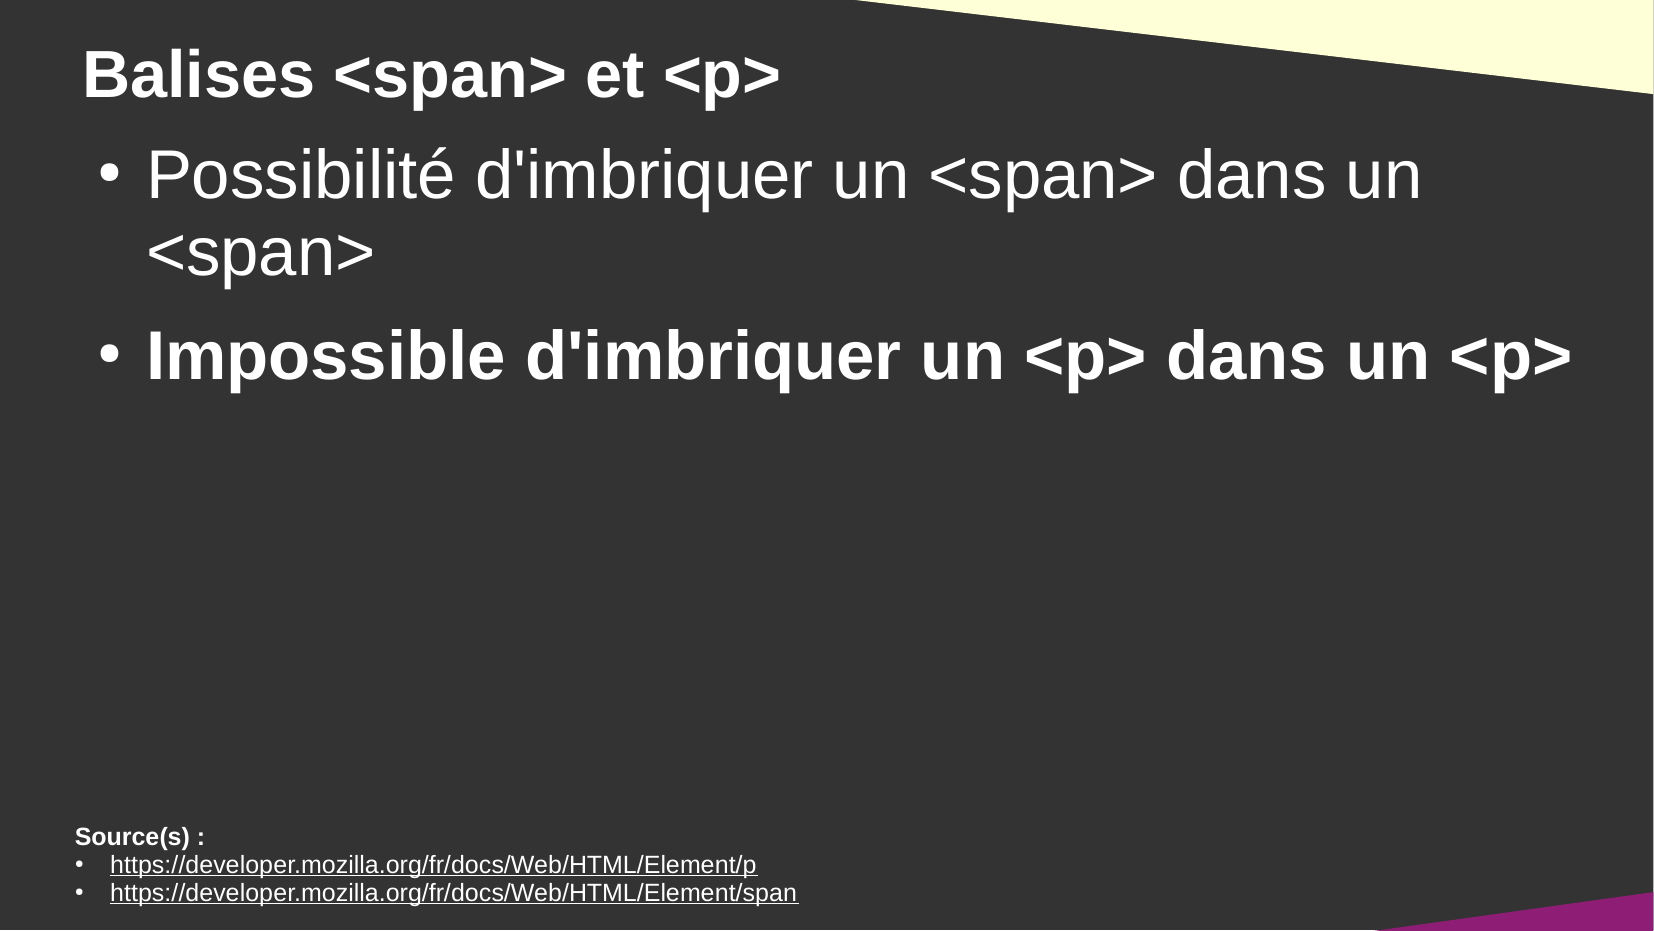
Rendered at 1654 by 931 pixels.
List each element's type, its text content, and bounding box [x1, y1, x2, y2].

text_box Source(s) : https://developer.mozilla.org/fr/docs/Web/HTML/Element/p https://developer.mozilla.org/fr/docs/Web/HTML/Element/span [60, 815, 1546, 931]
text_box [855, 0, 1654, 95]
list Possibilité d'imbriquer un <span> dans un <span> Impossible d'imbriquer un <p> dans un <p> [80, 135, 1620, 449]
text_box [1546, 892, 1654, 931]
title Balises <span> et <p> [82, 37, 1571, 112]
